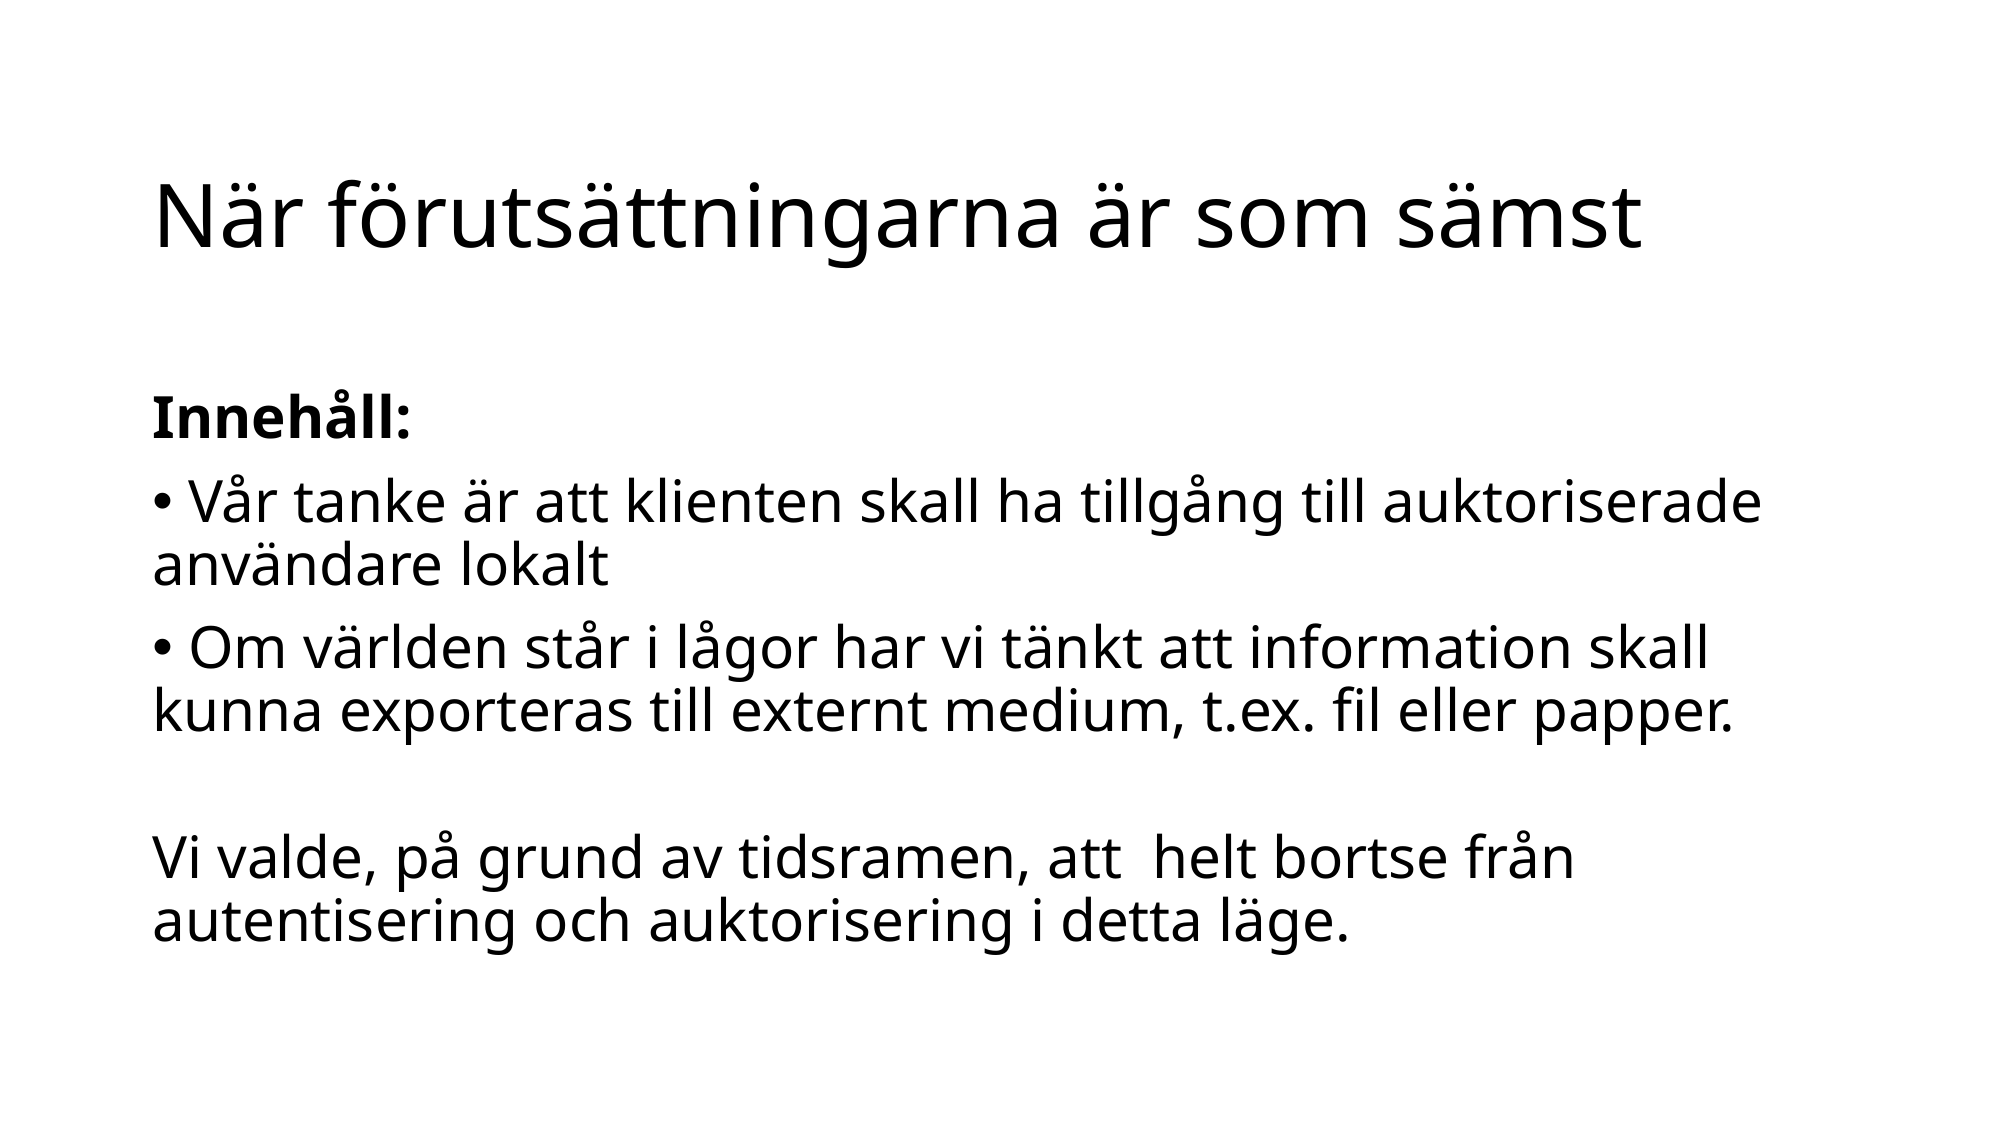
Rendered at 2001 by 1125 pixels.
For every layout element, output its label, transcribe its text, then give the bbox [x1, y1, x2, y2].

title När förutsättningarna är som sämst [137, 163, 1863, 381]
list Innehåll: Vår tanke är att klienten skall ha tillgång till auktoriserade användare lokalt Om världen står i lågor har vi tänkt att information skall kunna exporteras till externt medium, t.ex. fil eller papper. Vi valde, på grund av tidsramen, att helt bortse från autentisering och auktorisering i detta läge. [137, 381, 1863, 1014]
